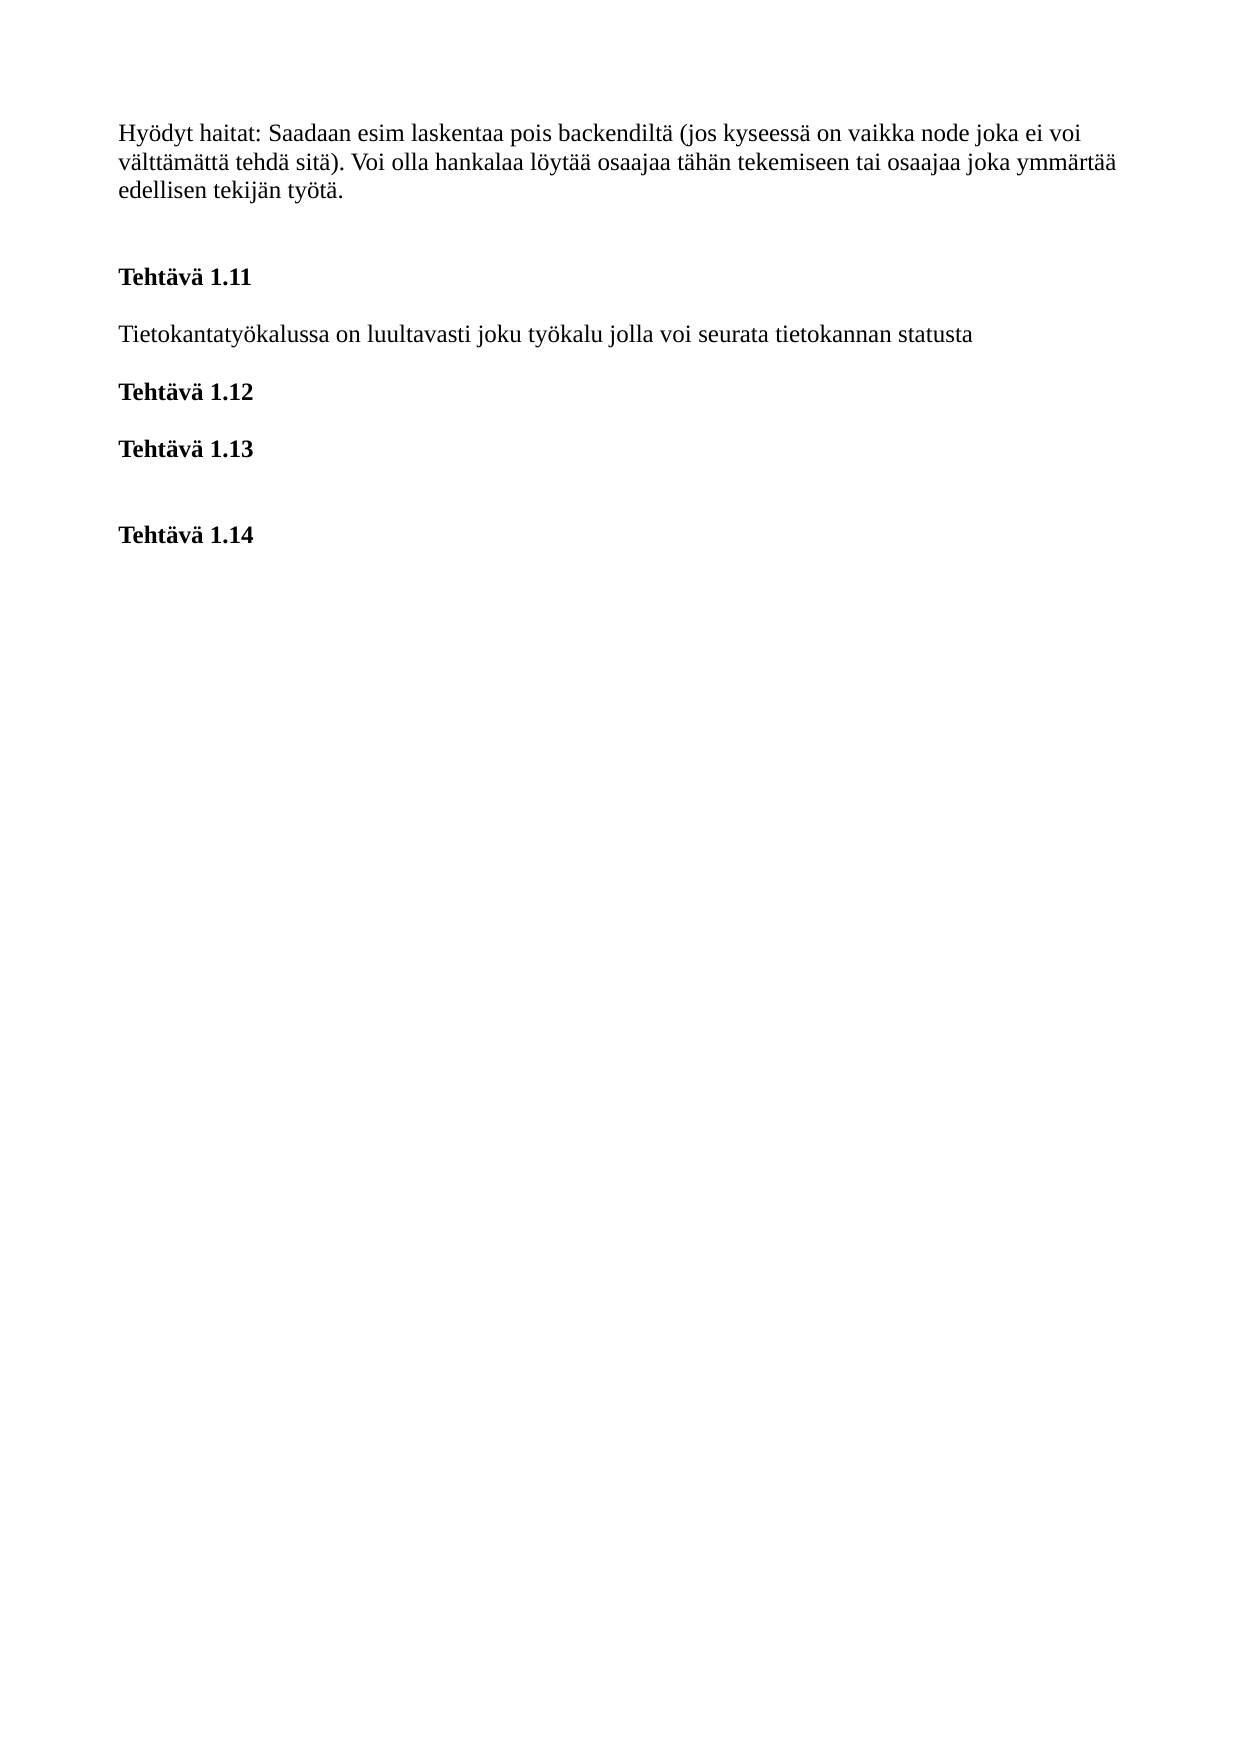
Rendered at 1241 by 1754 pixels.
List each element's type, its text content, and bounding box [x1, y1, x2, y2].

text Hyödyt haitat: Saadaan esim laskentaa pois backendiltä (jos kyseessä on vaikka node joka ei voi välttämättä tehdä sitä). Voi olla hankalaa löytää osaajaa tähän tekemiseen tai osaajaa joka ymmärtää edellisen tekijän työtä. [118, 118, 1122, 204]
text Tehtävä 1.14 [118, 521, 1122, 549]
text Tehtävä 1.11 [118, 262, 1122, 291]
text Tehtävä 1.12 [118, 377, 1122, 406]
text Tehtävä 1.13 [118, 434, 1122, 463]
text Tietokantatyökalussa on luultavasti joku työkalu jolla voi seurata tietokannan statusta [118, 319, 1122, 348]
